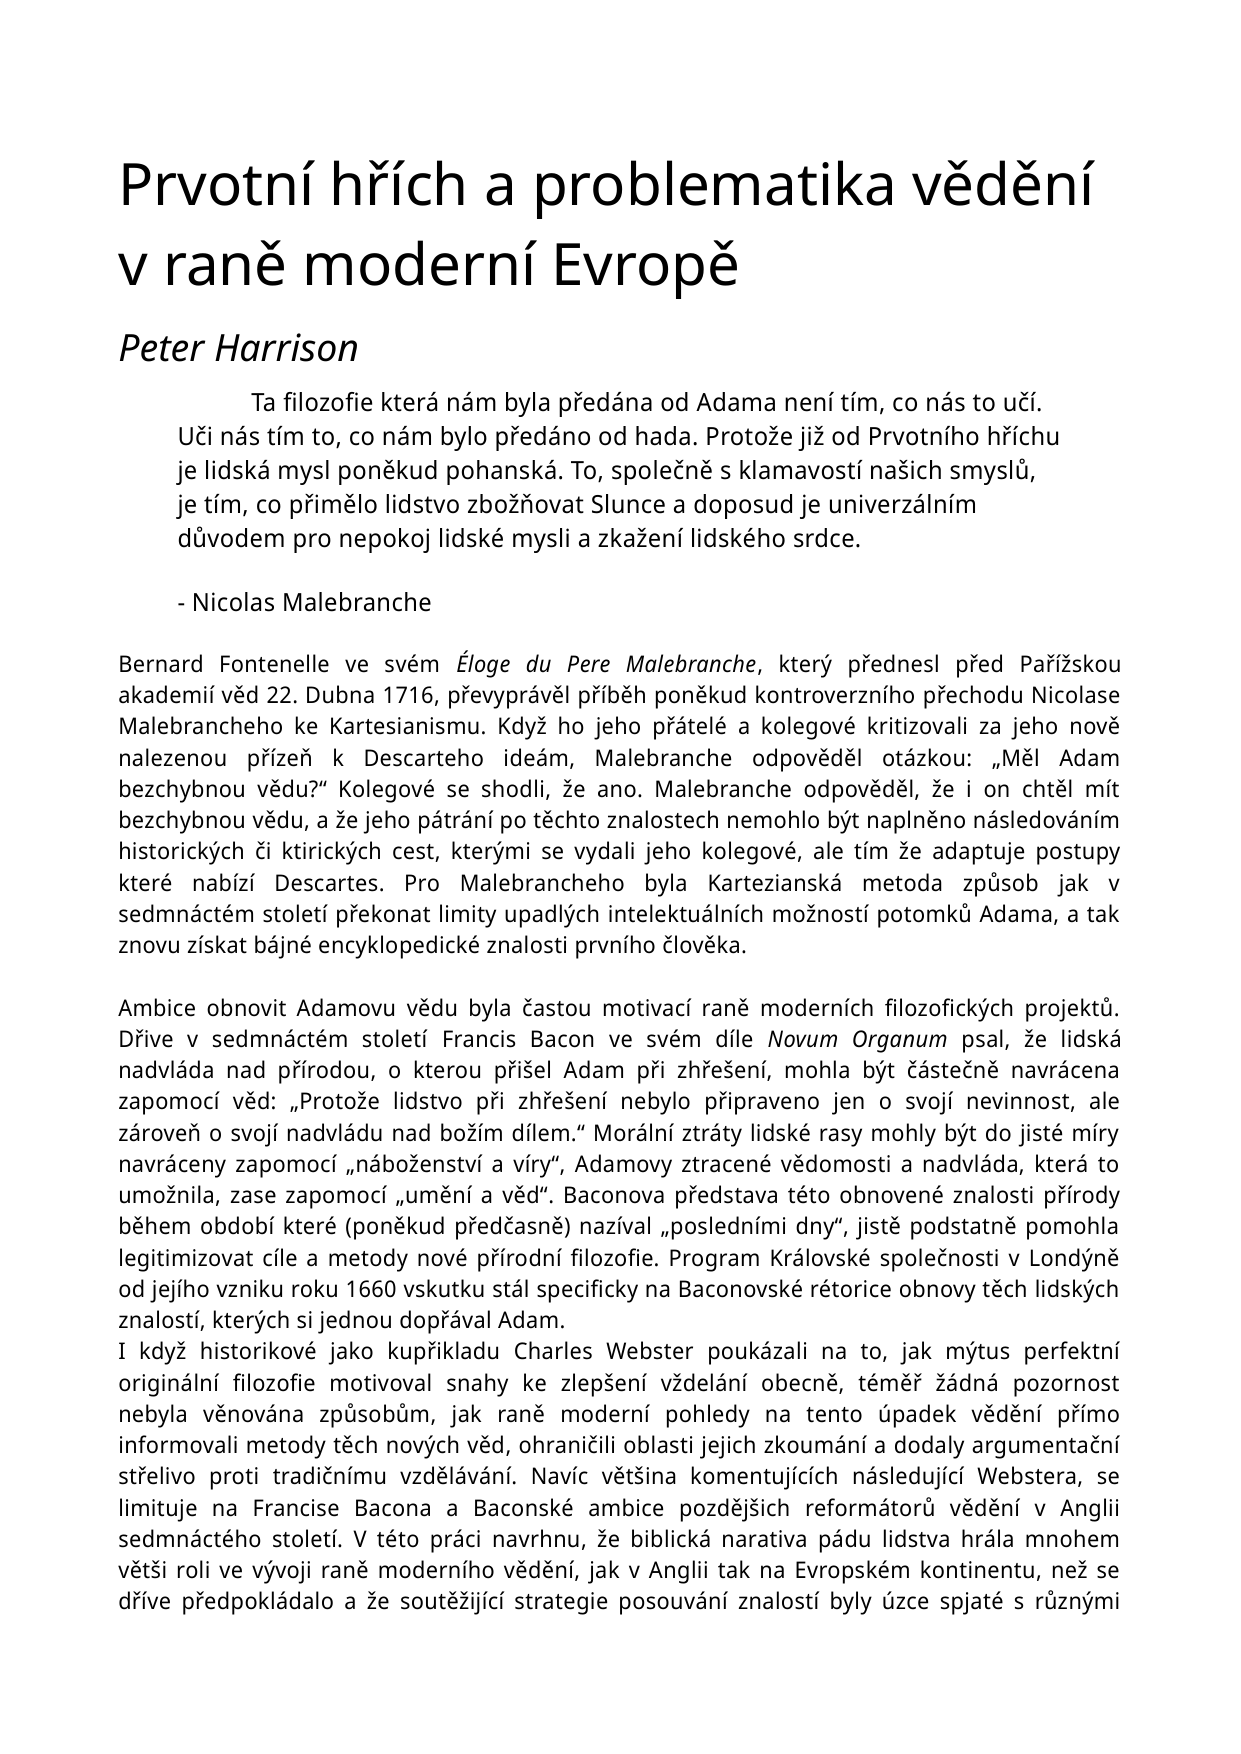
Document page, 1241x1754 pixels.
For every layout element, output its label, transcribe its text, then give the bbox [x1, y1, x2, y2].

subtitle Peter Harrison [118, 321, 1122, 372]
text Bernard Fontenelle ve svém Éloge du Pere Malebranche, který přednesl před Pařížskou akademií věd 22. Dubna 1716, převyprávěl příběh poněkud kontroverzního přechodu Nicolase Malebrancheho ke Kartesianismu. Když ho jeho přátelé a kolegové kritizovali za jeho nově nalezenou přízeň k Descarteho ideám, Malebranche odpověděl otázkou: „Měl Adam bezchybnou vědu?“ Kolegové se shodli, že ano. Malebranche odpověděl, že i on chtěl mít bezchybnou vědu, a že jeho pátrání po těchto znalostech nemohlo být naplněno následováním historických či ktirických cest, kterými se vydali jeho kolegové, ale tím že adaptuje postupy které nabízí Descartes. Pro Malebrancheho byla Kartezianská metoda způsob jak v sedmnáctém století překonat limity upadlých intelektuálních možností potomků Adama, a tak znovu získat bájné encyklopedické znalosti prvního člověka. [118, 648, 1122, 960]
title Prvotní hřích a problematika vědění v raně moderní Evropě [118, 143, 1122, 302]
text Ta filozofie která nám byla předána od Adama není tím, co nás to učí. Uči nás tím to, co nám bylo předáno od hada. Protože již od Prvotního hříchu je lidská mysl poněkud pohanská. To, společně s klamavostí našich smyslů, je tím, co přimělo lidstvo zbožňovat Slunce a doposud je univerzálním důvodem pro nepokoj lidské mysli a zkažení lidského srdce. [177, 384, 1063, 555]
text Ambice obnovit Adamovu vědu byla častou motivací raně moderních filozofických projektů. Dřive v sedmnáctém století Francis Bacon ve svém díle Novum Organum psal, že lidská nadvláda nad přírodou, o kterou přišel Adam při zhřešení, mohla být částečně navrácena zapomocí věd: „Protože lidstvo při zhřešení nebylo připraveno jen o svojí nevinnost, ale zároveň o svojí nadvládu nad božím dílem.“ Morální ztráty lidské rasy mohly být do jisté míry navráceny zapomocí „náboženství a víry“, Adamovy ztracené vědomosti a nadvláda, která to umožnila, zase zapomocí „umění a věd“. Baconova představa této obnovené znalosti přírody během období které (poněkud předčasně) nazíval „posledními dny“, jistě podstatně pomohla legitimizovat cíle a metody nové přírodní filozofie. Program Královské společnosti v Londýně od jejího vzniku roku 1660 vskutku stál specificky na Baconovské rétorice obnovy těch lidských znalostí, kterých si jednou dopřával Adam. [118, 991, 1122, 1335]
text - Nicolas Malebranche [177, 584, 1063, 618]
text I když historikové jako kupřikladu Charles Webster poukázali na to, jak mýtus perfektní originální filozofie motivoval snahy ke zlepšení vždelání obecně, téměř žádná pozornost nebyla věnována způsobům, jak raně moderní pohledy na tento úpadek vědění přímo informovali metody těch nových věd, ohraničili oblasti jejich zkoumání a dodaly argumentační střelivo proti tradičnímu vzdělávání. Navíc většina komentujících následující Webstera, se limituje na Francise Bacona a Baconské ambice pozdějšich reformátorů vědění v Anglii sedmnáctého století. V této práci navrhnu, že biblická narativa pádu lidstva hrála mnohem větši roli ve vývoji raně moderního vědění, jak v Anglii tak na Evropském kontinentu, než se dříve předpokládalo a že soutěžijící strategie posouvání znalostí byly úzce spjaté s různými [118, 1335, 1122, 1616]
